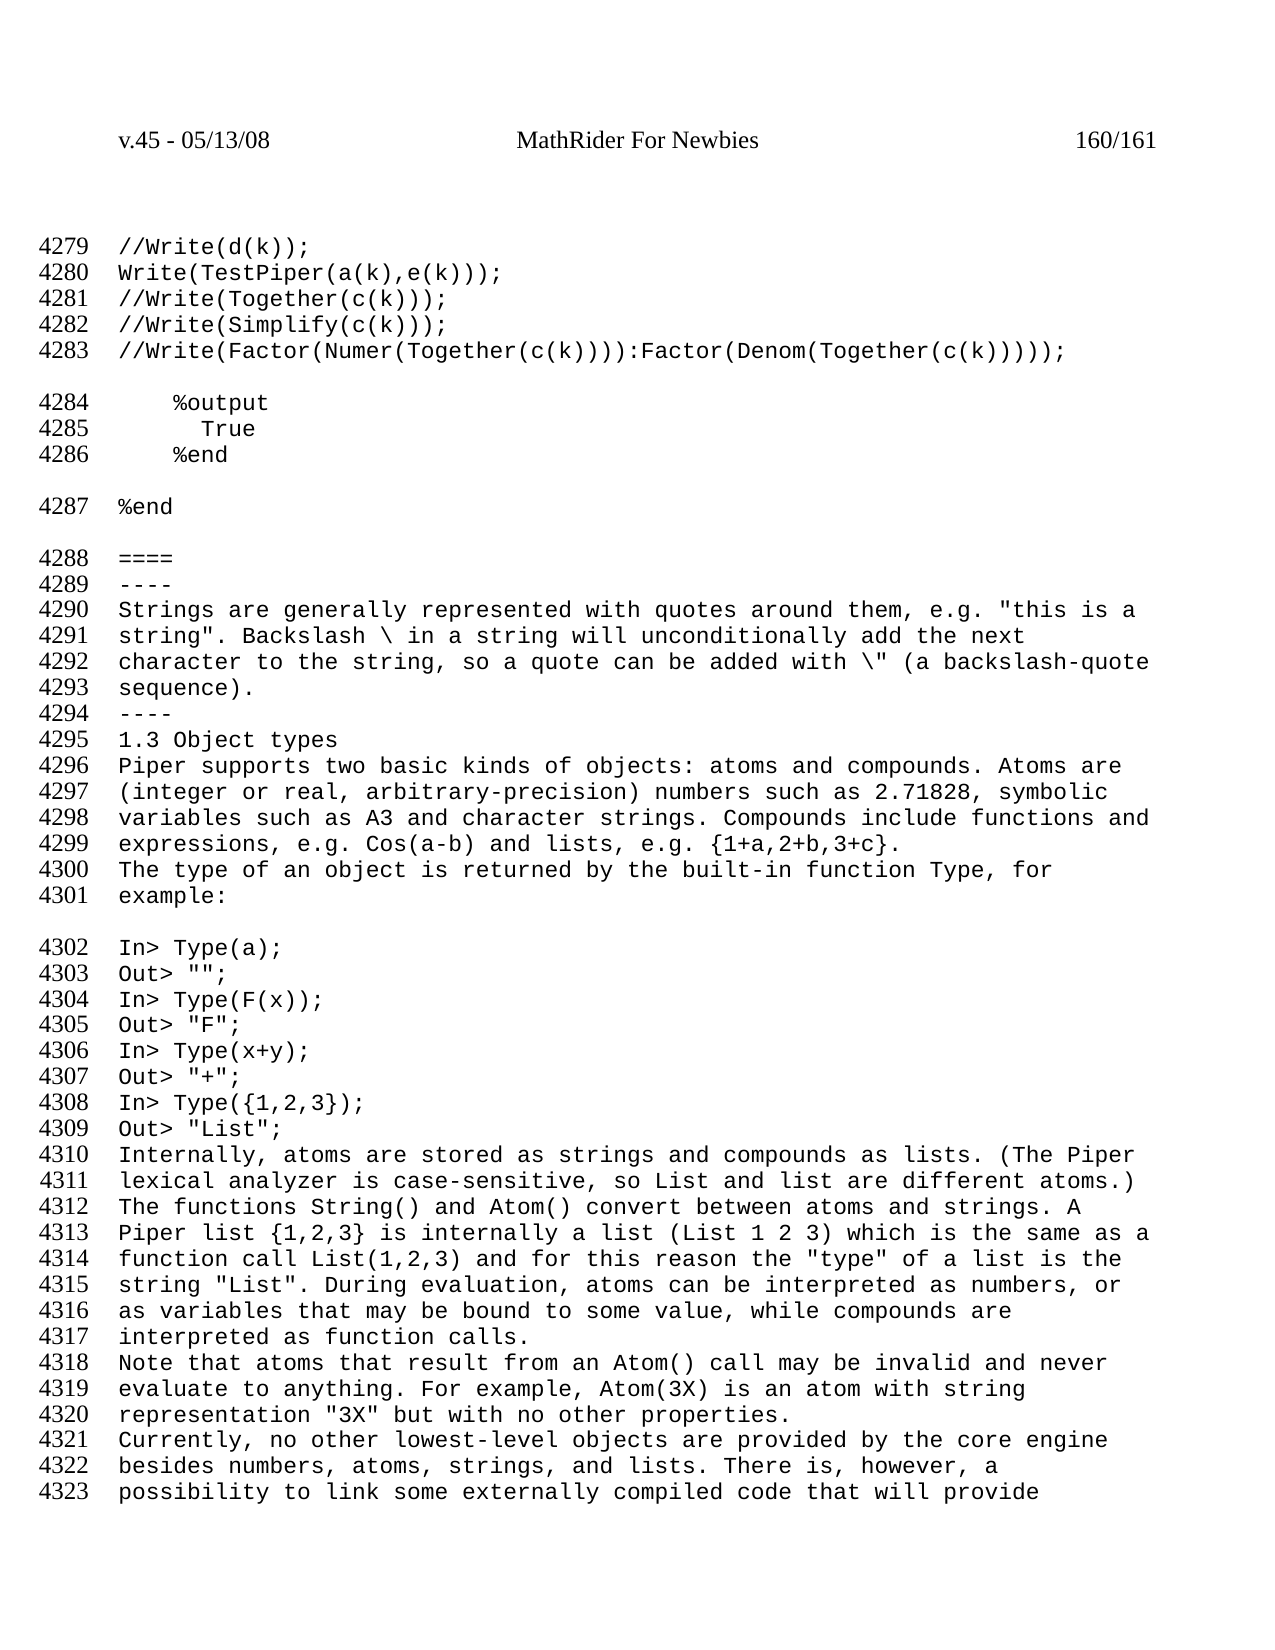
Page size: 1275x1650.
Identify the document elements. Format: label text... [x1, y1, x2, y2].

text %end [118, 443, 1157, 469]
text Out> "+"; [118, 1066, 1157, 1092]
text ==== [118, 547, 1157, 573]
text //Write(Factor(Numer(Together(c(k)))):Factor(Denom(Together(c(k))))); [118, 339, 1157, 365]
text Internally, atoms are stored as strings and compounds as lists. (The Piper lexical analyzer is case-sensitive, so List and list are different atoms.) The functions String() and Atom() convert between atoms and strings. A Piper list {1,2,3} is internally a list (List 1 2 3) which is the same as a function call List(1,2,3) and for this reason the "type" of a list is the string "List". During evaluation, atoms can be interpreted as numbers, or as variables that may be bound to some value, while compounds are interpreted as function calls. [118, 1143, 1157, 1351]
text 1.3 Object types [118, 728, 1157, 754]
text In> Type(a); [118, 936, 1157, 962]
text In> Type({1,2,3}); [118, 1092, 1157, 1118]
text //Write(d(k)); [118, 236, 1157, 262]
text Note that atoms that result from an Atom() call may be invalid and never evaluate to anything. For example, Atom(3X) is an atom with string representation "3X" but with no other properties. [118, 1351, 1157, 1429]
text The type of an object is returned by the built-in function Type, for example: [118, 858, 1157, 910]
text In> Type(F(x)); [118, 988, 1157, 1014]
text Out> "F"; [118, 1014, 1157, 1040]
text Out> ""; [118, 962, 1157, 988]
text Write(TestPiper(a(k),e(k))); [118, 262, 1157, 288]
text In> Type(x+y); [118, 1040, 1157, 1066]
text True [118, 417, 1157, 443]
text Currently, no other lowest-level objects are provided by the core engine besides numbers, atoms, strings, and lists. There is, however, a possibility to link some externally compiled code that will provide [118, 1429, 1157, 1507]
text ---- [118, 573, 1157, 599]
text %end [118, 495, 1157, 521]
text %output [118, 391, 1157, 417]
text //Write(Simplify(c(k))); [118, 313, 1157, 339]
text Out> "List"; [118, 1118, 1157, 1143]
text Strings are generally represented with quotes around them, e.g. "this is a string". Backslash \ in a string will unconditionally add the next character to the string, so a quote can be added with \" (a backslash-quote sequence). [118, 599, 1157, 703]
text //Write(Together(c(k))); [118, 288, 1157, 313]
text ---- [118, 703, 1157, 728]
text Piper supports two basic kinds of objects: atoms and compounds. Atoms are (integer or real, arbitrary-precision) numbers such as 2.71828, symbolic variables such as A3 and character strings. Compounds include functions and expressions, e.g. Cos(a-b) and lists, e.g. {1+a,2+b,3+c}. [118, 754, 1157, 858]
